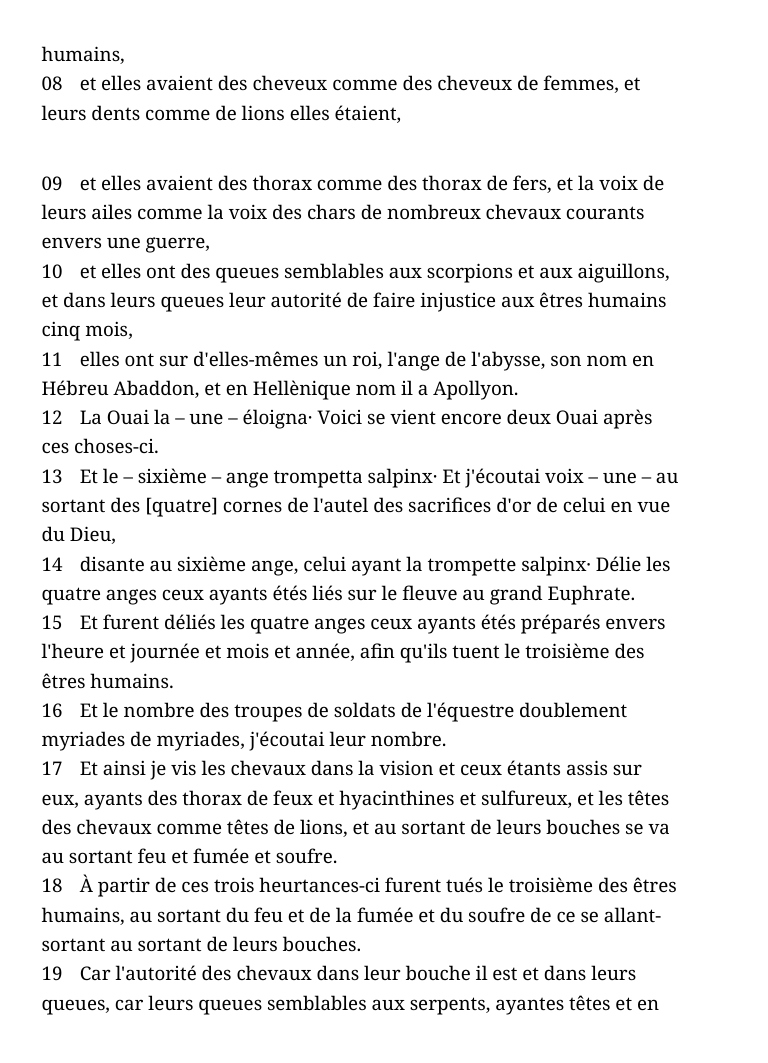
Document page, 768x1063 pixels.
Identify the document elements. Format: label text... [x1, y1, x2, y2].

text 09 et elles avaient des thorax comme des thorax de fers, et la voix de leurs ailes comme la voix des chars de nombreux chevaux courants envers une guerre, 10 et elles ont des queues semblables aux scorpions et aux aiguillons, et dans leurs queues leur autorité de faire injustice aux êtres humains cinq mois, 11 elles ont sur d'elles-mêmes un roi, l'ange de l'abysse, son nom en Hébreu Abaddon, et en Hellènique nom il a Apollyon. 12 La Ouai la – une – éloigna· Voici se vient encore deux Ouai après ces choses-ci. 13 Et le – sixième – ange trompetta salpinx· Et j'écoutai voix – une – au sortant des [quatre] cornes de l'autel des sacrifices d'or de celui en vue du Dieu, 14 disante au sixième ange, celui ayant la trompette salpinx· Délie les quatre anges ceux ayants étés liés sur le fleuve au grand Euphrate. 15 Et furent déliés les quatre anges ceux ayants étés préparés envers l'heure et journée et mois et année, afin qu'ils tuent le troisième des êtres humains. 16 Et le nombre des troupes de soldats de l'équestre doublement myriades de myriades, j'écoutai leur nombre. 17 Et ainsi je vis les chevaux dans la vision et ceux étants assis sur eux, ayants des thorax de feux et hyacinthines et sulfureux, et les têtes des chevaux comme têtes de lions, et au sortant de leurs bouches se va au sortant feu et fumée et soufre. 18 À partir de ces trois heurtances-ci furent tués le troisième des êtres humains, au sortant du feu et de la fumée et du soufre de ce se allant-sortant au sortant de leurs bouches. 19 Car l'autorité des chevaux dans leur bouche il est et dans leurs queues, car leurs queues semblables aux serpents, ayantes têtes et en [41, 170, 679, 1015]
text humains, 08 et elles avaient des cheveux comme des cheveux de femmes, et leurs dents comme de lions elles étaient, [41, 41, 679, 152]
